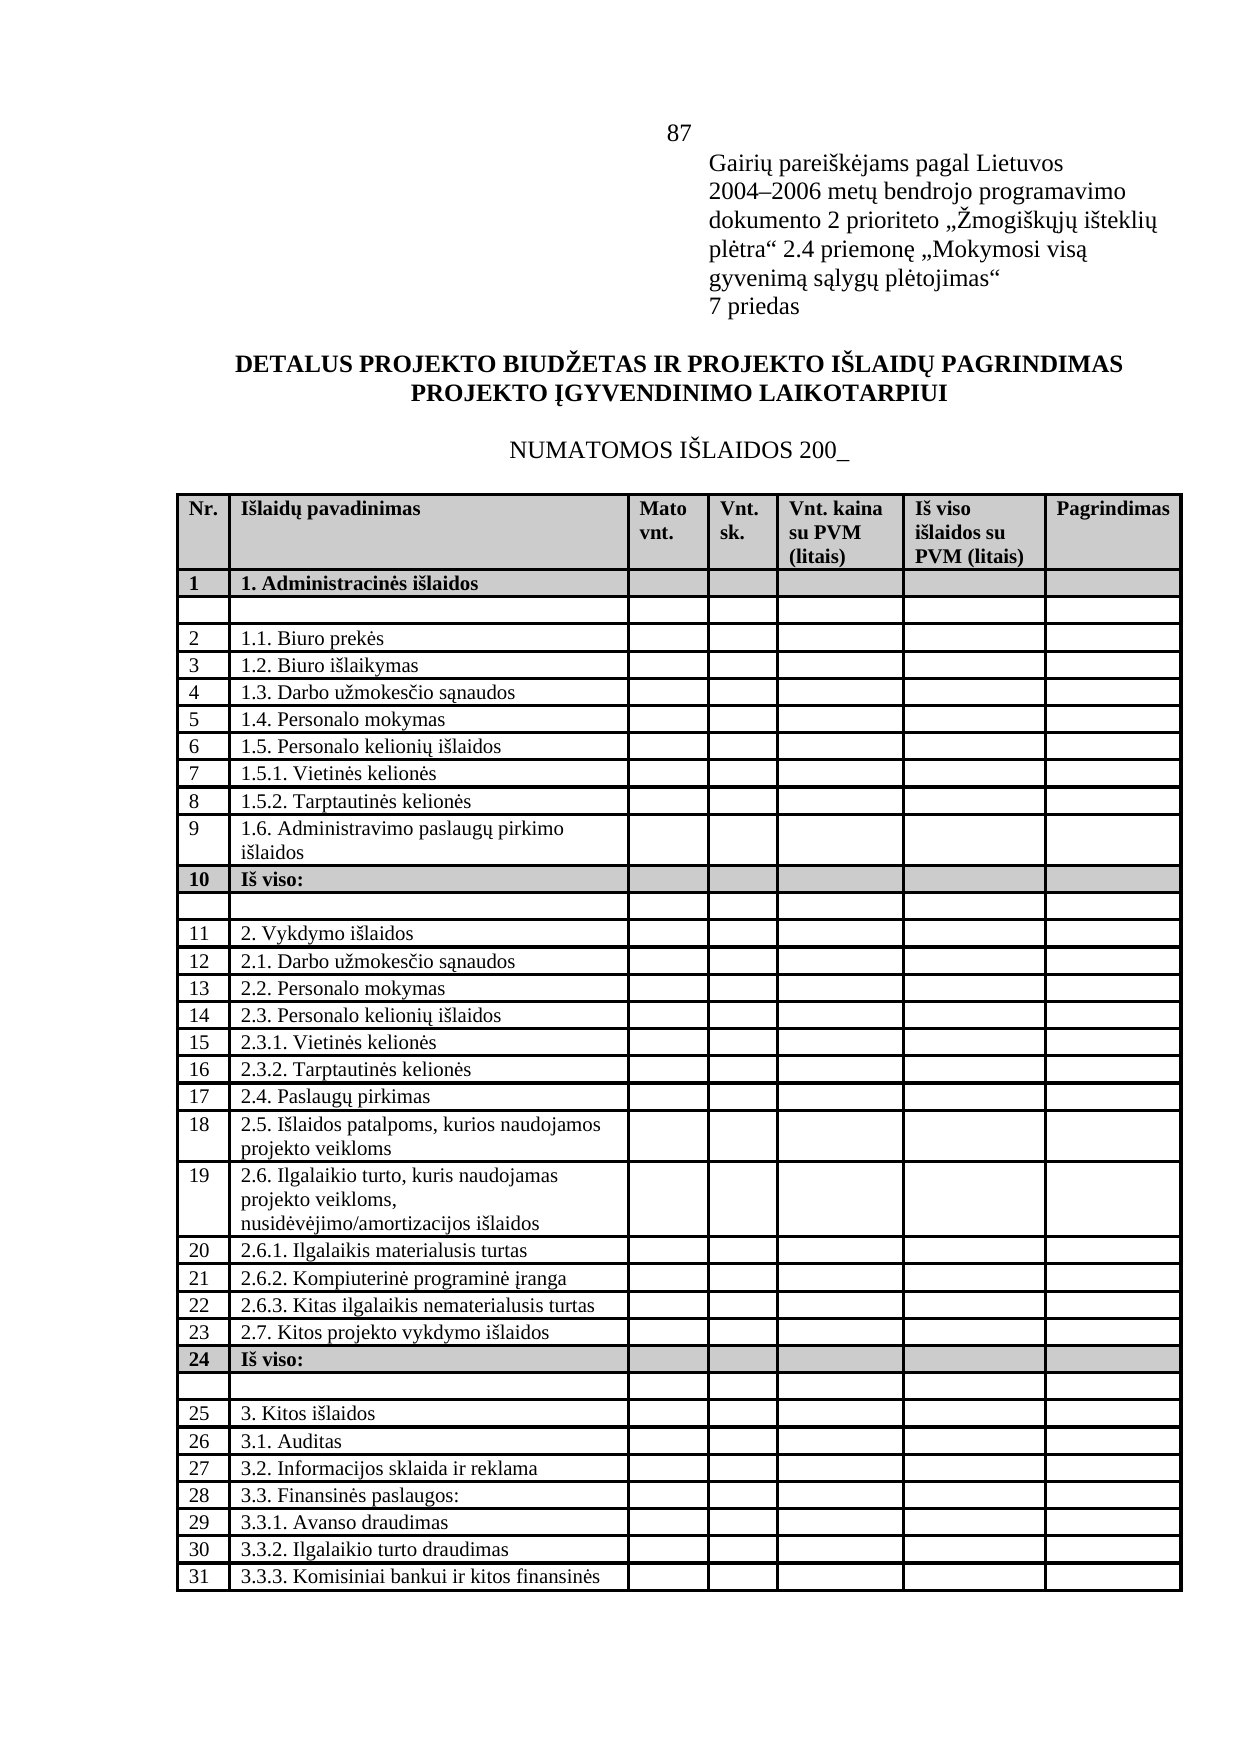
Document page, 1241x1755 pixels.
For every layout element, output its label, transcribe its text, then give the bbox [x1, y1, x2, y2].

table_cell [630, 1347, 707, 1371]
table_cell [710, 680, 776, 704]
table_cell [779, 1320, 902, 1344]
table_cell 19 [179, 1163, 228, 1235]
table_cell 18 [179, 1112, 228, 1160]
table_cell [905, 894, 1044, 918]
table_cell 2 [179, 625, 228, 649]
table_cell [630, 1401, 707, 1425]
table_cell [630, 680, 707, 704]
table_cell [1047, 1057, 1179, 1081]
table_cell [905, 1456, 1044, 1480]
table_cell [905, 867, 1044, 891]
table_cell [710, 1293, 776, 1317]
table_cell [905, 1401, 1044, 1425]
table_cell [231, 598, 627, 622]
table_cell [630, 1030, 707, 1054]
table_cell [1047, 1320, 1179, 1344]
table_cell 27 [179, 1456, 228, 1480]
table_cell 3.3.3. Komisiniai bankui ir kitos finansinės [231, 1565, 627, 1588]
table_cell [905, 789, 1044, 813]
table_cell [710, 867, 776, 891]
table_cell [630, 625, 707, 649]
table_cell [710, 1483, 776, 1507]
table_cell [710, 761, 776, 785]
table_cell [779, 598, 902, 622]
table_cell [905, 571, 1044, 595]
table_cell [779, 1347, 902, 1371]
table_cell [630, 894, 707, 918]
table_cell [905, 761, 1044, 785]
table_cell [779, 571, 902, 595]
table_cell [779, 734, 902, 758]
table_cell [710, 789, 776, 813]
table_cell [710, 734, 776, 758]
table_cell [710, 1429, 776, 1453]
table_cell [905, 949, 1044, 973]
table_cell [779, 949, 902, 973]
table_cell [1047, 571, 1179, 595]
table_cell [710, 894, 776, 918]
table_cell 28 [179, 1483, 228, 1507]
table_cell [779, 894, 902, 918]
table_cell [710, 625, 776, 649]
table_cell 1.5. Personalo kelionių išlaidos [231, 734, 627, 758]
table_cell [710, 653, 776, 677]
table_cell [1047, 1347, 1179, 1371]
text Gairių pareiškėjams pagal Lietuvos [177, 148, 1181, 176]
table_cell [710, 1238, 776, 1262]
table_cell [1047, 1085, 1179, 1108]
table_cell [905, 1537, 1044, 1561]
table_cell 7 [179, 761, 228, 785]
table_cell [779, 1265, 902, 1289]
table_cell [1047, 1374, 1179, 1398]
table_cell [779, 1003, 902, 1027]
table_cell [905, 1374, 1044, 1398]
table_cell 20 [179, 1238, 228, 1262]
table_cell [710, 1565, 776, 1588]
table_cell [1047, 1537, 1179, 1561]
table_cell [710, 1374, 776, 1398]
table_cell 1.4. Personalo mokymas [231, 707, 627, 731]
table_cell [779, 1374, 902, 1398]
table_cell [1047, 680, 1179, 704]
table_cell [1047, 976, 1179, 1000]
table_cell [630, 1112, 707, 1160]
table_cell [1047, 1293, 1179, 1317]
table_cell [630, 921, 707, 945]
table_cell 2. Vykdymo išlaidos [231, 921, 627, 945]
table_cell [710, 1537, 776, 1561]
table_cell [710, 1112, 776, 1160]
table_cell 2.3.1. Vietinės kelionės [231, 1030, 627, 1054]
table_cell 2.6.2. Kompiuterinė programinė įranga [231, 1265, 627, 1289]
text gyvenimą sąlygų plėtojimas“ [177, 263, 1181, 291]
table_cell [905, 1030, 1044, 1054]
table_cell [630, 1085, 707, 1108]
table_cell [905, 1238, 1044, 1262]
table_cell 2.6.3. Kitas ilgalaikis nematerialusis turtas [231, 1293, 627, 1317]
table_cell 5 [179, 707, 228, 731]
table_cell [1047, 598, 1179, 622]
table_cell 2.4. Paslaugų pirkimas [231, 1085, 627, 1108]
table_cell [779, 680, 902, 704]
table_cell 6 [179, 734, 228, 758]
table_cell [630, 976, 707, 1000]
table_cell [710, 1265, 776, 1289]
table_cell 1.1. Biuro prekės [231, 625, 627, 649]
table_cell [1047, 816, 1179, 864]
table_cell 8 [179, 789, 228, 813]
table_cell 3.3.1. Avanso draudimas [231, 1510, 627, 1534]
table_cell 26 [179, 1429, 228, 1453]
table_cell [630, 734, 707, 758]
table_cell [630, 1057, 707, 1081]
table_cell 1. Administracinės išlaidos [231, 571, 627, 595]
table_cell [630, 867, 707, 891]
table_cell [710, 571, 776, 595]
table_cell 2.2. Personalo mokymas [231, 976, 627, 1000]
table_cell 13 [179, 976, 228, 1000]
table_cell [905, 625, 1044, 649]
table_cell [779, 1483, 902, 1507]
text plėtra“ 2.4 priemonę „Mokymosi visą [177, 234, 1181, 263]
table_cell [779, 1429, 902, 1453]
table_cell [779, 1456, 902, 1480]
table_header Iš viso išlaidos su PVM (litais) [905, 496, 1044, 568]
table_cell [630, 1238, 707, 1262]
text 2004–2006 metų bendrojo programavimo [177, 176, 1181, 205]
table_cell 2.7. Kitos projekto vykdymo išlaidos [231, 1320, 627, 1344]
table_cell [179, 894, 228, 918]
table_cell 31 [179, 1565, 228, 1588]
table_cell 24 [179, 1347, 228, 1371]
table_cell [905, 707, 1044, 731]
text NUMATOMOS IŠLAIDOS 200_ [177, 435, 1181, 464]
table_cell [710, 976, 776, 1000]
table_cell 1.5.2. Tarptautinės kelionės [231, 789, 627, 813]
table_cell 29 [179, 1510, 228, 1534]
table_cell [1047, 1265, 1179, 1289]
table_cell [1047, 1112, 1179, 1160]
table_cell 22 [179, 1293, 228, 1317]
table_cell [630, 1293, 707, 1317]
table_cell [905, 1510, 1044, 1534]
table_cell [779, 707, 902, 731]
table_header Vnt. sk. [710, 496, 776, 568]
table_cell [710, 1030, 776, 1054]
table_cell [905, 816, 1044, 864]
table_cell [1047, 1401, 1179, 1425]
table_cell [779, 816, 902, 864]
table_cell [1047, 1483, 1179, 1507]
table_cell [1047, 1429, 1179, 1453]
table_cell [710, 707, 776, 731]
table_cell [779, 1163, 902, 1235]
table_header Nr. [179, 496, 228, 568]
table_cell [779, 1565, 902, 1588]
table_cell [710, 1456, 776, 1480]
table_cell 4 [179, 680, 228, 704]
table_cell 30 [179, 1537, 228, 1561]
table_cell [905, 598, 1044, 622]
table_cell [1047, 1030, 1179, 1054]
table_cell [905, 1085, 1044, 1108]
table_cell [905, 1112, 1044, 1160]
table_cell 9 [179, 816, 228, 864]
table_cell 2.6.1. Ilgalaikis materialusis turtas [231, 1238, 627, 1262]
table_cell [1047, 1565, 1179, 1588]
table_cell [630, 598, 707, 622]
table_cell 2.6. Ilgalaikio turto, kuris naudojamas projekto veikloms, nusidėvėjimo/amortizacijos išlaidos [231, 1163, 627, 1235]
table_cell [630, 1003, 707, 1027]
table_cell 11 [179, 921, 228, 945]
table_cell 3. Kitos išlaidos [231, 1401, 627, 1425]
table_cell [779, 1293, 902, 1317]
table_cell [630, 949, 707, 973]
table_cell [630, 571, 707, 595]
table_cell [1047, 1163, 1179, 1235]
table_cell 25 [179, 1401, 228, 1425]
table_cell 3.3. Finansinės paslaugos: [231, 1483, 627, 1507]
table_cell [710, 598, 776, 622]
table_cell [630, 1456, 707, 1480]
table_cell 1 [179, 571, 228, 595]
table_cell [1047, 1238, 1179, 1262]
table_cell [905, 1265, 1044, 1289]
table_cell [1047, 949, 1179, 973]
table_cell [710, 1510, 776, 1534]
table_cell [1047, 1510, 1179, 1534]
table_cell 3.3.2. Ilgalaikio turto draudimas [231, 1537, 627, 1561]
table_cell 15 [179, 1030, 228, 1054]
table_cell [779, 1401, 902, 1425]
table_cell [630, 816, 707, 864]
table_cell [710, 1003, 776, 1027]
table_cell [179, 1374, 228, 1398]
table_cell 3 [179, 653, 228, 677]
table_cell [779, 1112, 902, 1160]
table_cell [779, 867, 902, 891]
table_cell [710, 1057, 776, 1081]
table_cell [630, 707, 707, 731]
table_cell [905, 1565, 1044, 1588]
table_cell Iš viso: [231, 1347, 627, 1371]
table_cell [905, 1293, 1044, 1317]
table_cell [710, 1347, 776, 1371]
table_cell [779, 1510, 902, 1534]
table_cell [630, 653, 707, 677]
table_cell [1047, 734, 1179, 758]
table_cell [1047, 789, 1179, 813]
table_header Pagrindimas [1047, 496, 1179, 568]
table_cell 12 [179, 949, 228, 973]
table_cell 21 [179, 1265, 228, 1289]
table_cell [1047, 761, 1179, 785]
table_cell [905, 680, 1044, 704]
table_cell [1047, 867, 1179, 891]
table_cell [630, 1510, 707, 1534]
table_cell 3.2. Informacijos sklaida ir reklama [231, 1456, 627, 1480]
table_cell 3.1. Auditas [231, 1429, 627, 1453]
table_cell [710, 1085, 776, 1108]
table_cell [630, 789, 707, 813]
table_cell [905, 1320, 1044, 1344]
table_cell [630, 1565, 707, 1588]
table_cell [630, 1483, 707, 1507]
table_cell [1047, 625, 1179, 649]
table_cell [905, 1347, 1044, 1371]
table_cell 2.5. Išlaidos patalpoms, kurios naudojamos projekto veikloms [231, 1112, 627, 1160]
table_cell 23 [179, 1320, 228, 1344]
table_cell [1047, 653, 1179, 677]
table_cell [905, 653, 1044, 677]
text 7 priedas [177, 291, 1181, 320]
table_cell [779, 789, 902, 813]
table_cell 1.6. Administravimo paslaugų pirkimo išlaidos [231, 816, 627, 864]
table_cell [710, 921, 776, 945]
table_cell [630, 1265, 707, 1289]
table_cell [779, 1085, 902, 1108]
table_cell [1047, 1456, 1179, 1480]
table_cell [779, 625, 902, 649]
table_cell [779, 1537, 902, 1561]
table_cell [1047, 707, 1179, 731]
table_header Išlaidų pavadinimas [231, 496, 627, 568]
table_cell [231, 1374, 627, 1398]
table_cell [779, 653, 902, 677]
table_cell [630, 1374, 707, 1398]
table_cell 1.3. Darbo užmokesčio sąnaudos [231, 680, 627, 704]
table_cell [630, 1537, 707, 1561]
table_cell 14 [179, 1003, 228, 1027]
table_cell [779, 921, 902, 945]
table_cell [630, 1429, 707, 1453]
table_cell [710, 949, 776, 973]
table_cell [1047, 1003, 1179, 1027]
table_cell [905, 1057, 1044, 1081]
table_cell 1.5.1. Vietinės kelionės [231, 761, 627, 785]
table_cell 10 [179, 867, 228, 891]
table_cell Iš viso: [231, 867, 627, 891]
table_cell [779, 1030, 902, 1054]
table_cell [905, 1483, 1044, 1507]
table_cell [710, 1320, 776, 1344]
table_cell [630, 1320, 707, 1344]
table_cell [1047, 894, 1179, 918]
table_cell [905, 921, 1044, 945]
table_cell [1047, 921, 1179, 945]
table_header Mato vnt. [630, 496, 707, 568]
table_cell [179, 598, 228, 622]
table_cell 16 [179, 1057, 228, 1081]
table_cell [905, 1163, 1044, 1235]
table_cell [779, 1057, 902, 1081]
table_cell [905, 1429, 1044, 1453]
table_cell [905, 1003, 1044, 1027]
text dokumento 2 prioriteto „Žmogiškųjų išteklių [177, 205, 1181, 234]
table_cell 2.3.2. Tarptautinės kelionės [231, 1057, 627, 1081]
table_header Vnt. kaina su PVM (litais) [779, 496, 902, 568]
text DETALUS PROJEKTO BIUDŽETAS IR PROJEKTO IŠLAIDŲ PAGRINDIMAS PROJEKTO ĮGYVENDINIMO LAIKOTARPIUI [177, 349, 1181, 406]
table_cell [710, 1163, 776, 1235]
table_cell [710, 816, 776, 864]
table_cell [779, 761, 902, 785]
table_cell [710, 1401, 776, 1425]
table_cell [905, 976, 1044, 1000]
table_cell [630, 1163, 707, 1235]
table_cell [779, 1238, 902, 1262]
table_cell [231, 894, 627, 918]
table_cell 2.1. Darbo užmokesčio sąnaudos [231, 949, 627, 973]
table_cell [905, 734, 1044, 758]
table_cell 17 [179, 1085, 228, 1108]
table_cell 1.2. Biuro išlaikymas [231, 653, 627, 677]
table_cell 2.3. Personalo kelionių išlaidos [231, 1003, 627, 1027]
table_cell [779, 976, 902, 1000]
table_cell [630, 761, 707, 785]
